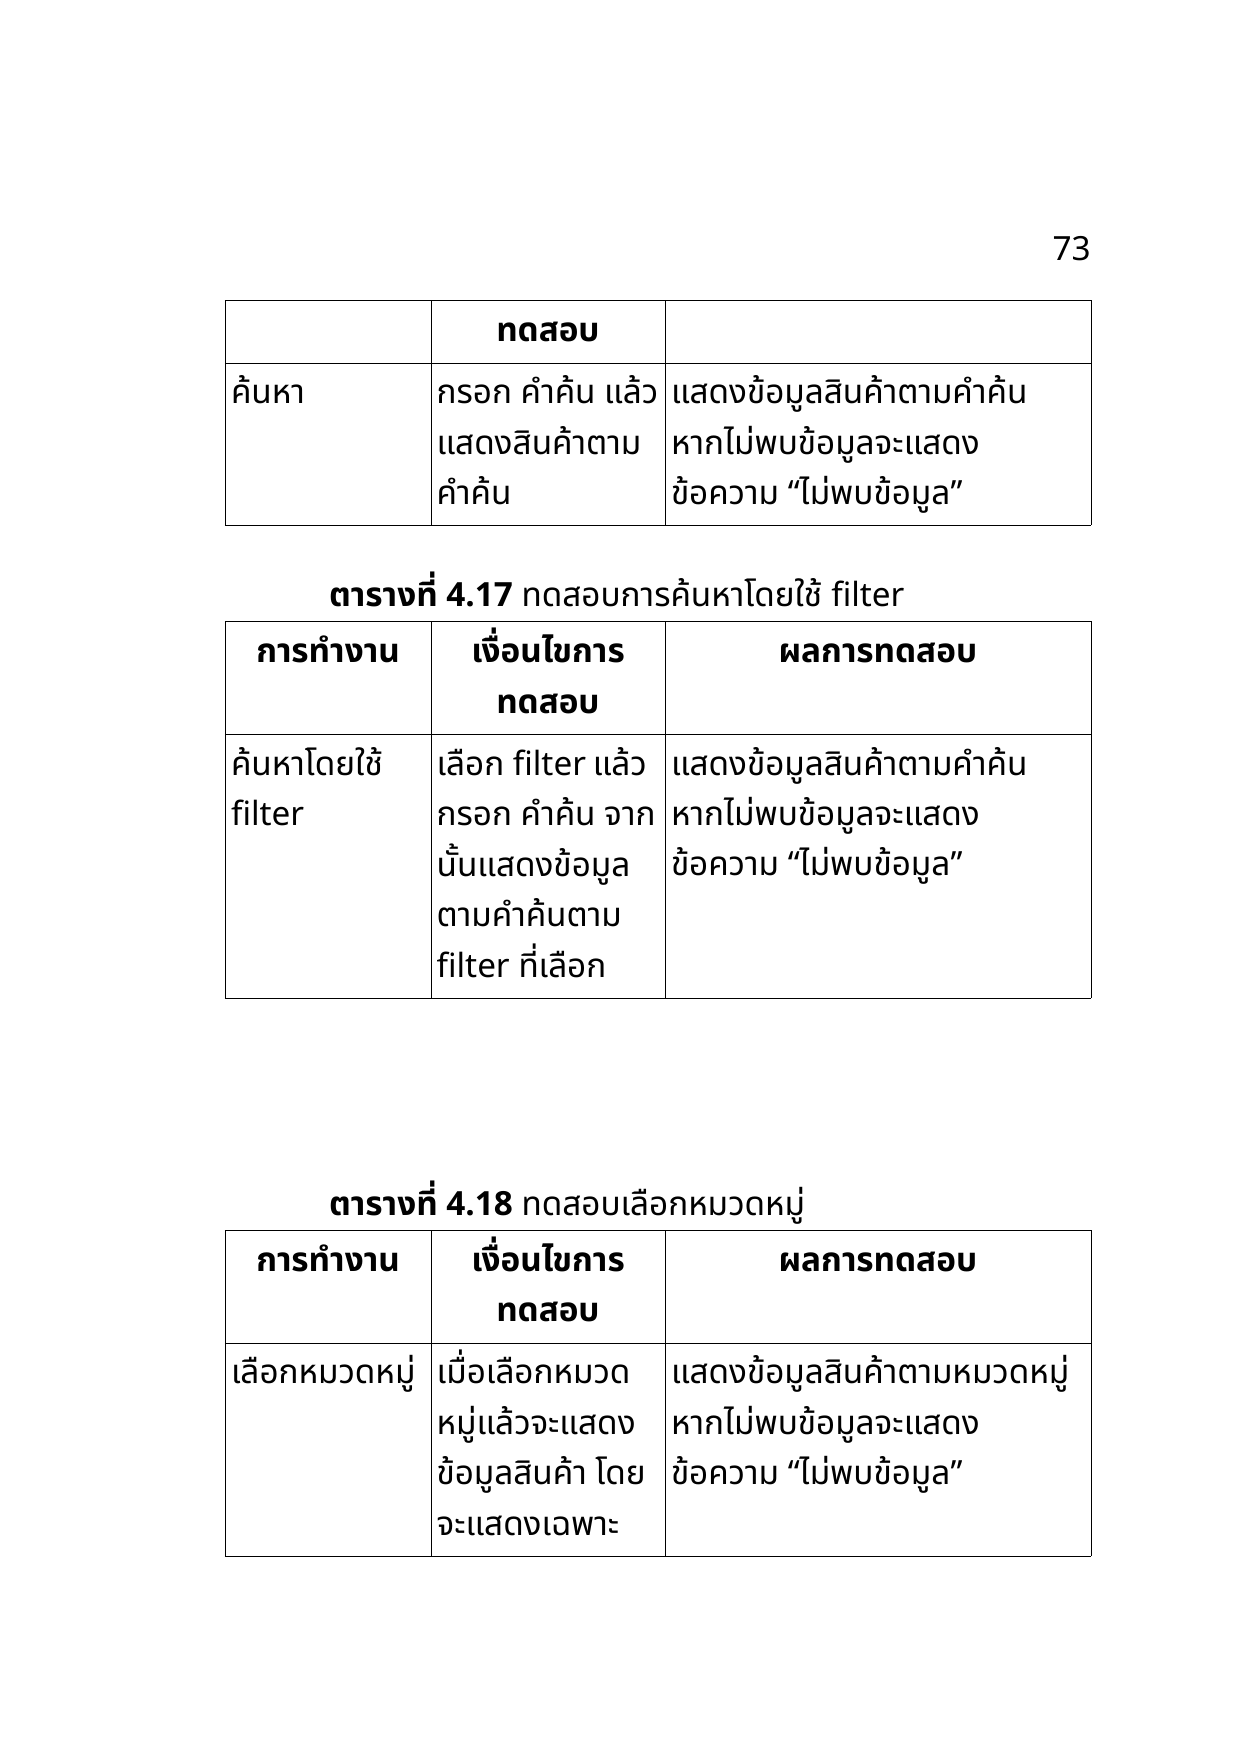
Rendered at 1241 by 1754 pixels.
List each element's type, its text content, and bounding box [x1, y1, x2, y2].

table_cell กรอก คำค้น แล้วแสดงสินค้าตามคำค้น [432, 364, 665, 525]
table_cell เมื่อเลือกหมวดหมู่แล้วจะแสดงข้อมูลสินค้า โดยจะแสดงเฉพาะ [432, 1344, 665, 1556]
table_header ผลการทดสอบ [666, 622, 1091, 734]
table_cell ค้นหาโดยใช้ filter [226, 735, 431, 998]
table_cell เลือก filterแล้ว กรอก คำค้น จากนั้นแสดงข้อมูลตามคำค้นตาม filter ที่เลือก [432, 735, 665, 998]
table_header ทดสอบ [432, 301, 665, 362]
table_header ผลการทดสอบ [666, 1231, 1091, 1343]
table_cell แสดงข้อมูลสินค้าตามคำค้น หากไม่พบข้อมูลจะแสดงข้อความ “ไม่พบข้อมูล” [666, 735, 1091, 998]
table_header เงื่อนไขการทดสอบ [432, 1231, 665, 1343]
table_header การทำงาน [226, 1231, 431, 1343]
table_header [666, 301, 1091, 362]
table_cell แสดงข้อมูลสินค้าตามคำค้น หากไม่พบข้อมูลจะแสดงข้อความ “ไม่พบข้อมูล” [666, 364, 1091, 525]
text ตารางที่ 4.18 ทดสอบเลือกหมวดหมู่ [225, 1179, 1091, 1230]
table_header [226, 301, 431, 362]
table_header เงื่อนไขการทดสอบ [432, 622, 665, 734]
table_cell เลือกหมวดหมู่ [226, 1344, 431, 1556]
text ตารางที่ 4.17 ทดสอบการค้นหาโดยใช้ filter [225, 571, 1091, 621]
table_cell แสดงข้อมูลสินค้าตามหมวดหมู่ หากไม่พบข้อมูลจะแสดงข้อความ “ไม่พบข้อมูล” [666, 1344, 1091, 1556]
table_cell ค้นหา [226, 364, 431, 525]
table_header การทำงาน [226, 622, 431, 734]
